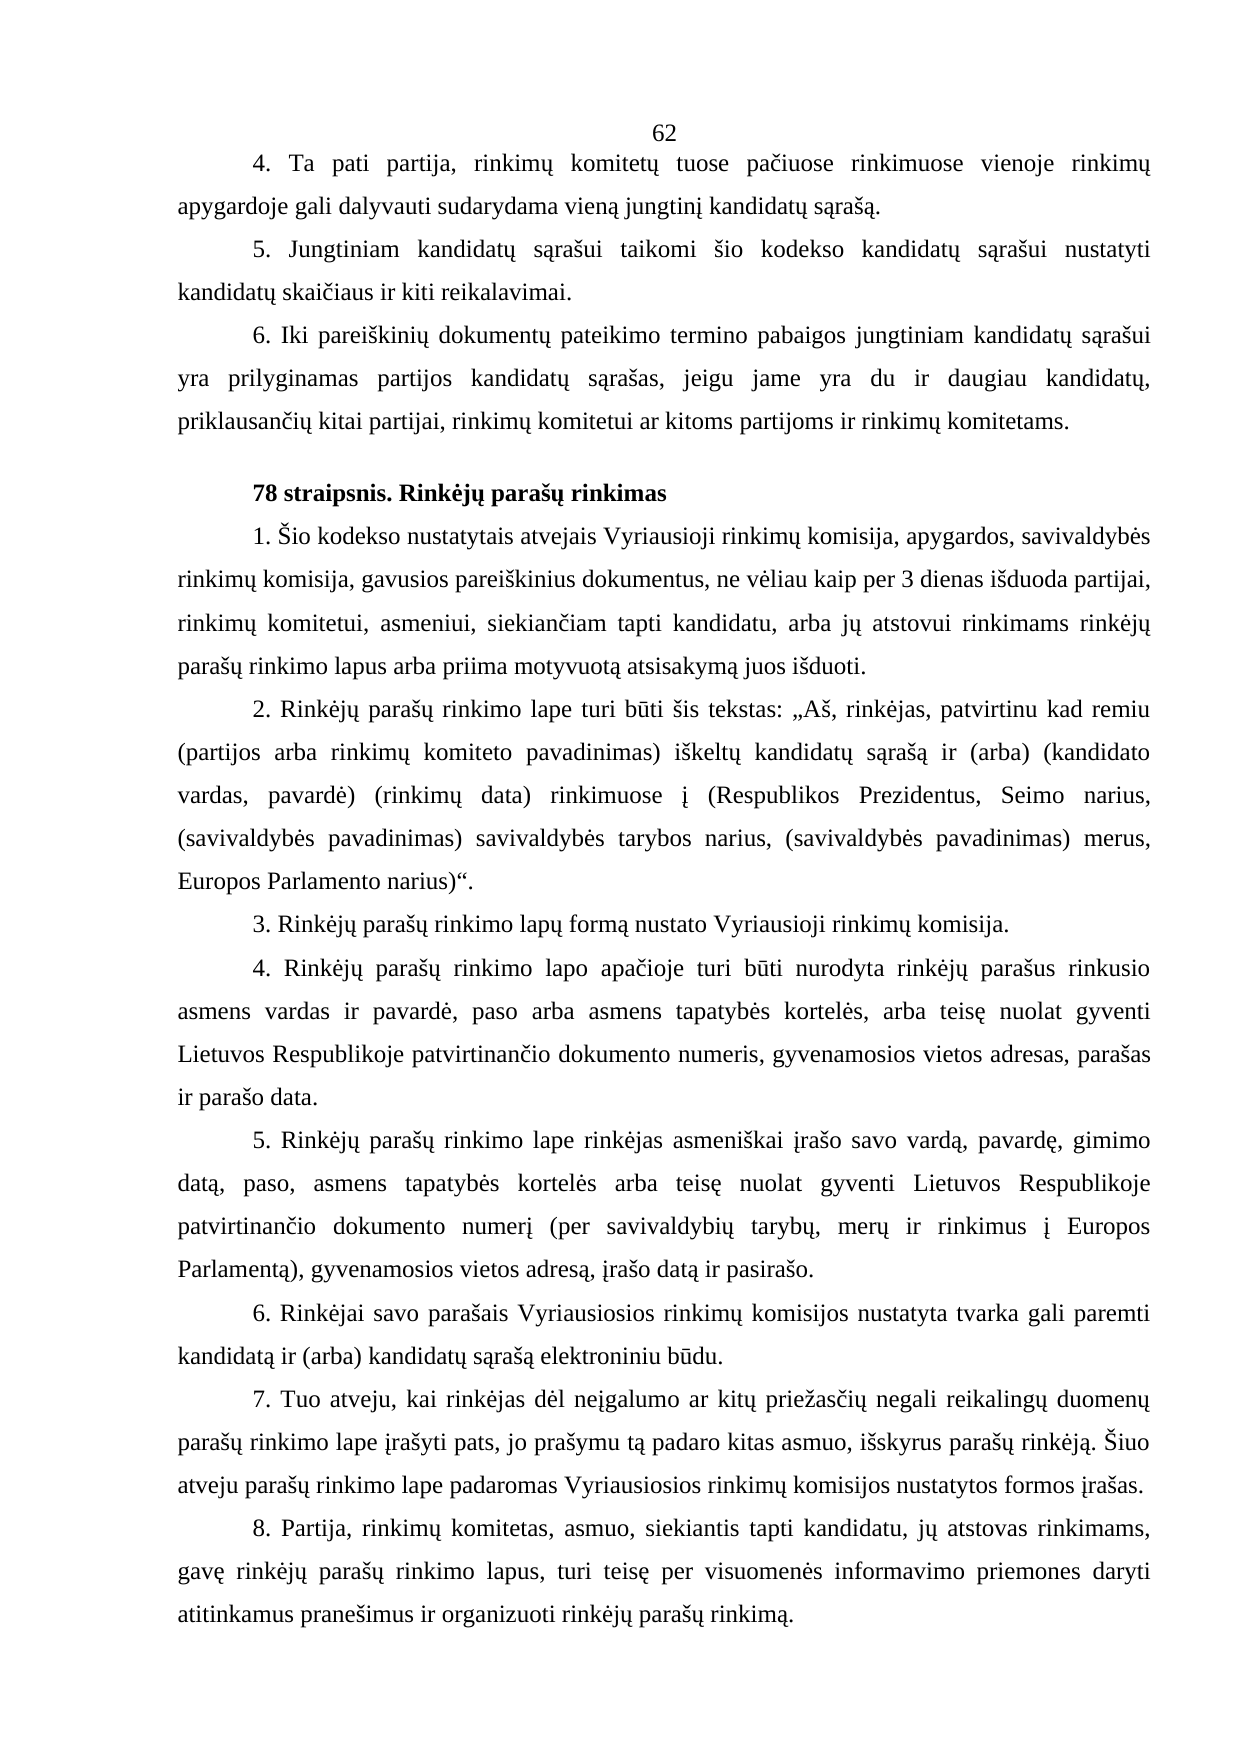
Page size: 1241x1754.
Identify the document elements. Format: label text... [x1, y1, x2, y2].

text 6. Rinkėjai savo parašais Vyriausiosios rinkimų komisijos nustatyta tvarka gali paremti kandidatą ir (arba) kandidatų sąrašą elektroniniu būdu. [177, 1298, 1152, 1369]
text 5. Rinkėjų parašų rinkimo lape rinkėjas asmeniškai įrašo savo vardą, pavardę, gimimo datą, paso, asmens tapatybės kortelės arba teisę nuolat gyventi Lietuvos Respublikoje patvirtinančio dokumento numerį (per savivaldybių tarybų, merų ir rinkimus į Europos Parlamentą), gyvenamosios vietos adresą, įrašo datą ir pasirašo. [177, 1125, 1152, 1283]
text 8. Partija, rinkimų komitetas, asmuo, siekiantis tapti kandidatu, jų atstovas rinkimams, gavę rinkėjų parašų rinkimo lapus, turi teisę per visuomenės informavimo priemones daryti atitinkamus pranešimus ir organizuoti rinkėjų parašų rinkimą. [177, 1513, 1152, 1628]
text 7. Tuo atveju, kai rinkėjas dėl neįgalumo ar kitų priežasčių negali reikalingų duomenų parašų rinkimo lape įrašyti pats, jo prašymu tą padaro kitas asmuo, išskyrus parašų rinkėją. Šiuo atveju parašų rinkimo lape padaromas Vyriausiosios rinkimų komisijos nustatytos formos įrašas. [177, 1384, 1152, 1499]
text 2. Rinkėjų parašų rinkimo lape turi būti šis tekstas: „Aš, rinkėjas, patvirtinu kad remiu (partijos arba rinkimų komiteto pavadinimas) iškeltų kandidatų sąrašą ir (arba) (kandidato vardas, pavardė) (rinkimų data) rinkimuose į (Respublikos Prezidentus, Seimo narius, (savivaldybės pavadinimas) savivaldybės tarybos narius, (savivaldybės pavadinimas) merus, Europos Parlamento narius)“. [177, 694, 1152, 895]
text 3. Rinkėjų parašų rinkimo lapų formą nustato Vyriausioji rinkimų komisija. [177, 909, 1152, 938]
text 1. Šio kodekso nustatytais atvejais Vyriausioji rinkimų komisija, apygardos, savivaldybės rinkimų komisija, gavusios pareiškinius dokumentus, ne vėliau kaip per 3 dienas išduoda partijai, rinkimų komitetui, asmeniui, siekiančiam tapti kandidatu, arba jų atstovui rinkimams rinkėjų parašų rinkimo lapus arba priima motyvuotą atsisakymą juos išduoti. [177, 521, 1152, 679]
subtitle 78 straipsnis. Rinkėjų parašų rinkimas [177, 478, 1152, 507]
text 6. Iki pareiškinių dokumentų pateikimo termino pabaigos jungtiniam kandidatų sąrašui yra prilyginamas partijos kandidatų sąrašas, jeigu jame yra du ir daugiau kandidatų, priklausančių kitai partijai, rinkimų komitetui ar kitoms partijoms ir rinkimų komitetams. [177, 320, 1152, 435]
text 4. Ta pati partija, rinkimų komitetų tuose pačiuose rinkimuose vienoje rinkimų apygardoje gali dalyvauti sudarydama vieną jungtinį kandidatų sąrašą. [177, 148, 1152, 219]
text 4. Rinkėjų parašų rinkimo lapo apačioje turi būti nurodyta rinkėjų parašus rinkusio asmens vardas ir pavardė, paso arba asmens tapatybės kortelės, arba teisę nuolat gyventi Lietuvos Respublikoje patvirtinančio dokumento numeris, gyvenamosios vietos adresas, parašas ir parašo data. [177, 953, 1152, 1111]
text 5. Jungtiniam kandidatų sąrašui taikomi šio kodekso kandidatų sąrašui nustatyti kandidatų skaičiaus ir kiti reikalavimai. [177, 234, 1152, 306]
